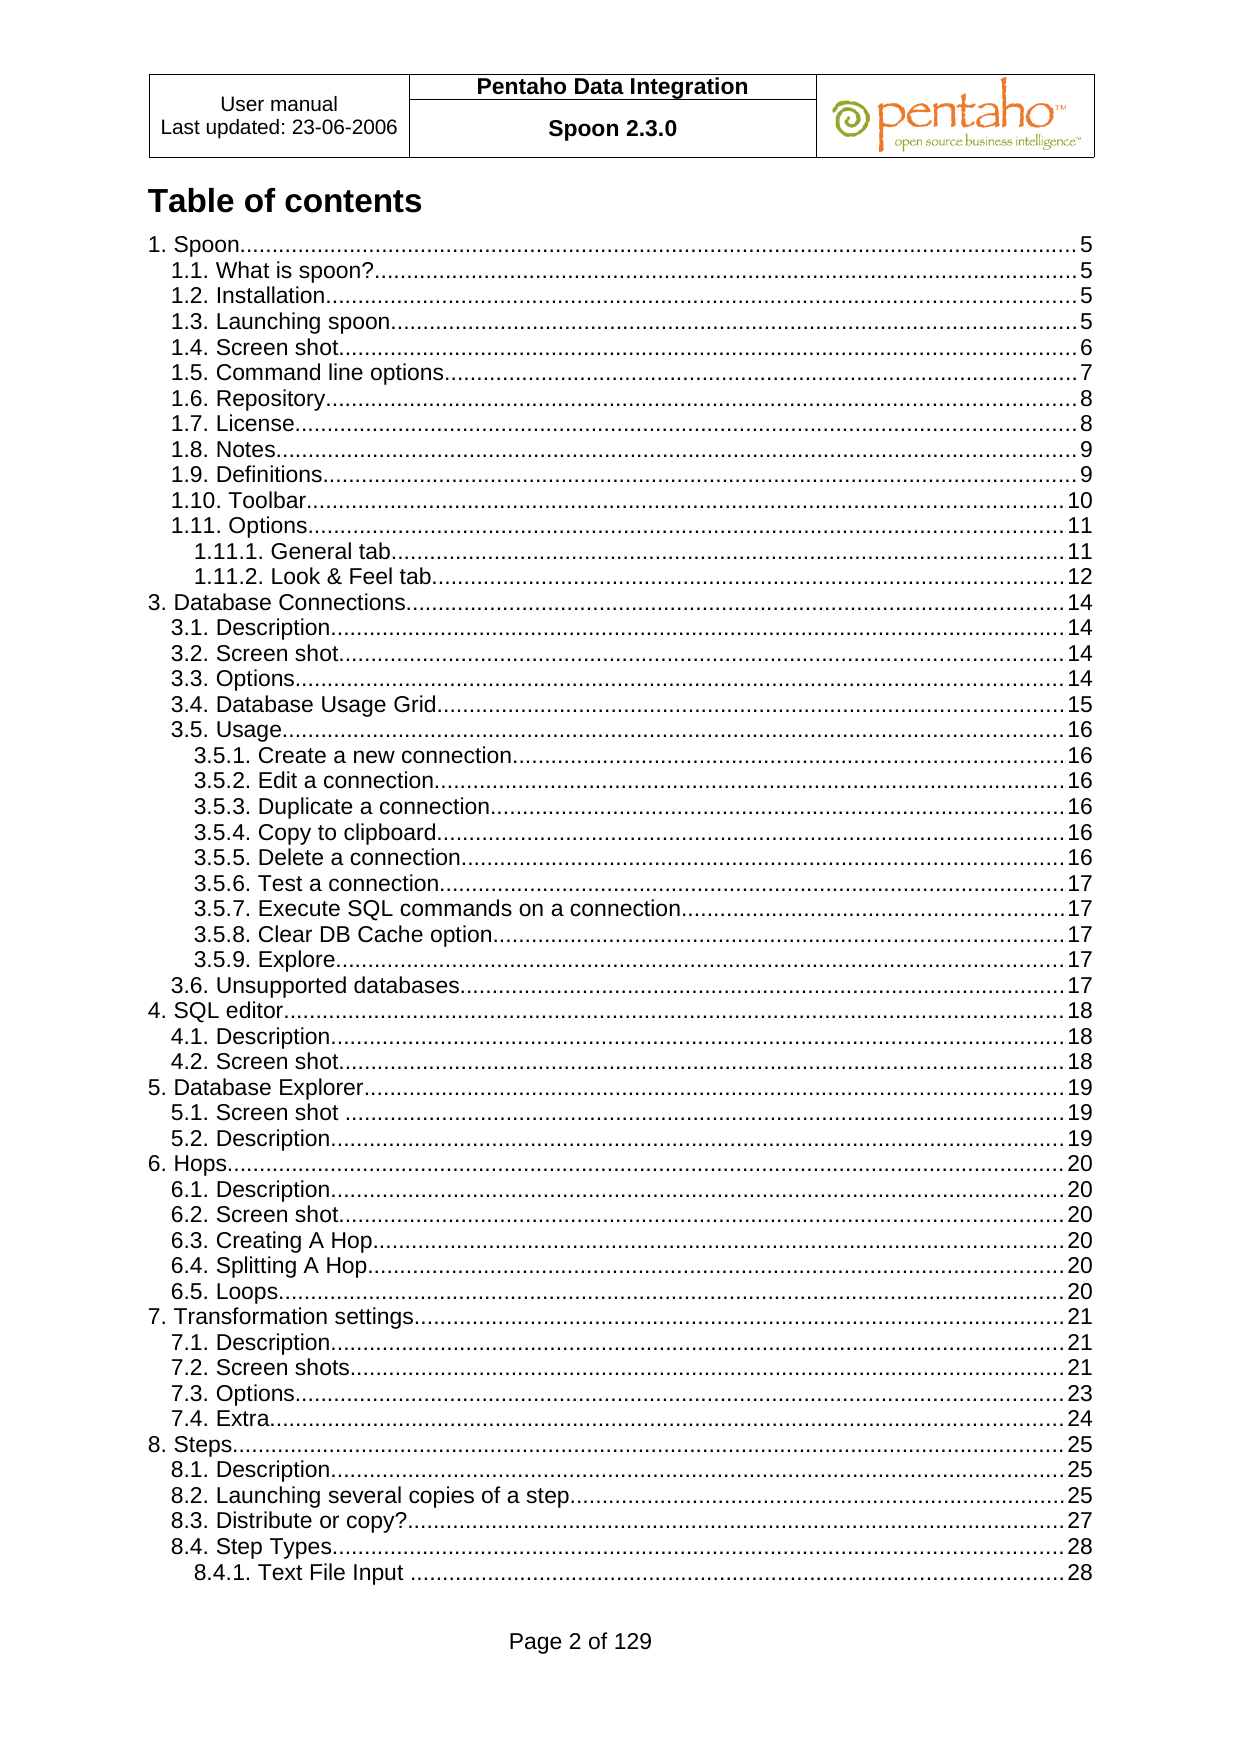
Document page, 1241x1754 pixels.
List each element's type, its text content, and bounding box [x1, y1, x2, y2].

text 1.11.2. Look & Feel tab 12 [193, 564, 1092, 589]
text 1.8. Notes 9 [171, 436, 1092, 462]
text 6.5. Loops 20 [171, 1278, 1092, 1304]
text 3.5.9. Explore 17 [193, 947, 1092, 972]
text 8.4.1. Text File Input 28 [193, 1559, 1092, 1585]
text 6.3. Creating A Hop 20 [171, 1227, 1092, 1253]
text 1.4. Screen shot 6 [171, 334, 1092, 360]
text 8.2. Launching several copies of a step 25 [171, 1483, 1092, 1508]
text 8.3. Distribute or copy? 27 [171, 1508, 1092, 1534]
text 1.10. Toolbar 10 [171, 487, 1092, 513]
text 7.4. Extra 24 [171, 1406, 1092, 1432]
text 4.2. Screen shot 18 [171, 1049, 1092, 1074]
text 1.5. Command line options 7 [171, 360, 1092, 385]
text 7.1. Description 21 [171, 1329, 1092, 1355]
text 6.4. Splitting A Hop 20 [171, 1253, 1092, 1278]
text 3.5.4. Copy to clipboard 16 [193, 819, 1092, 845]
text 8.1. Description 25 [171, 1457, 1092, 1483]
text 5.2. Description 19 [171, 1125, 1092, 1151]
text 7.3. Options 23 [171, 1381, 1092, 1406]
text 6. Hops 20 [148, 1151, 1092, 1176]
text 3.4. Database Usage Grid 15 [171, 692, 1092, 717]
text 8. Steps 25 [148, 1432, 1092, 1457]
text 1.7. License 8 [171, 411, 1092, 436]
text 3.5.5. Delete a connection 16 [193, 845, 1092, 870]
text 3. Database Connections 14 [148, 589, 1092, 615]
text 7.2. Screen shots 21 [171, 1355, 1092, 1381]
text 1. Spoon 5 [148, 232, 1092, 258]
text 6.2. Screen shot 20 [171, 1202, 1092, 1227]
text 3.5. Usage 16 [171, 717, 1092, 743]
text 3.5.3. Duplicate a connection 16 [193, 794, 1092, 819]
subtitle Table of contents [148, 183, 1092, 220]
text 1.9. Definitions 9 [171, 462, 1092, 487]
text 1.2. Installation 5 [171, 283, 1092, 309]
text 5. Database Explorer 19 [148, 1074, 1092, 1100]
text 4. SQL editor 18 [148, 998, 1092, 1023]
text 3.5.2. Edit a connection 16 [193, 768, 1092, 794]
text 1.11.1. General tab 11 [193, 538, 1092, 564]
text 8.4. Step Types 28 [171, 1534, 1092, 1559]
text 3.5.1. Create a new connection 16 [193, 743, 1092, 768]
text 1.1. What is spoon? 5 [171, 258, 1092, 283]
text 3.5.8. Clear DB Cache option 17 [193, 921, 1092, 947]
text 7. Transformation settings 21 [148, 1304, 1092, 1329]
text 1.11. Options 11 [171, 513, 1092, 538]
text 3.3. Options 14 [171, 666, 1092, 692]
text 4.1. Description 18 [171, 1023, 1092, 1049]
text 3.1. Description 14 [171, 615, 1092, 641]
text 1.3. Launching spoon 5 [171, 309, 1092, 334]
text 3.6. Unsupported databases 17 [171, 972, 1092, 998]
text 5.1. Screen shot 19 [171, 1100, 1092, 1125]
text 3.5.7. Execute SQL commands on a connection 17 [193, 896, 1092, 921]
text 6.1. Description 20 [171, 1176, 1092, 1202]
text 3.2. Screen shot 14 [171, 641, 1092, 666]
text 3.5.6. Test a connection 17 [193, 870, 1092, 896]
text 1.6. Repository 8 [171, 385, 1092, 411]
